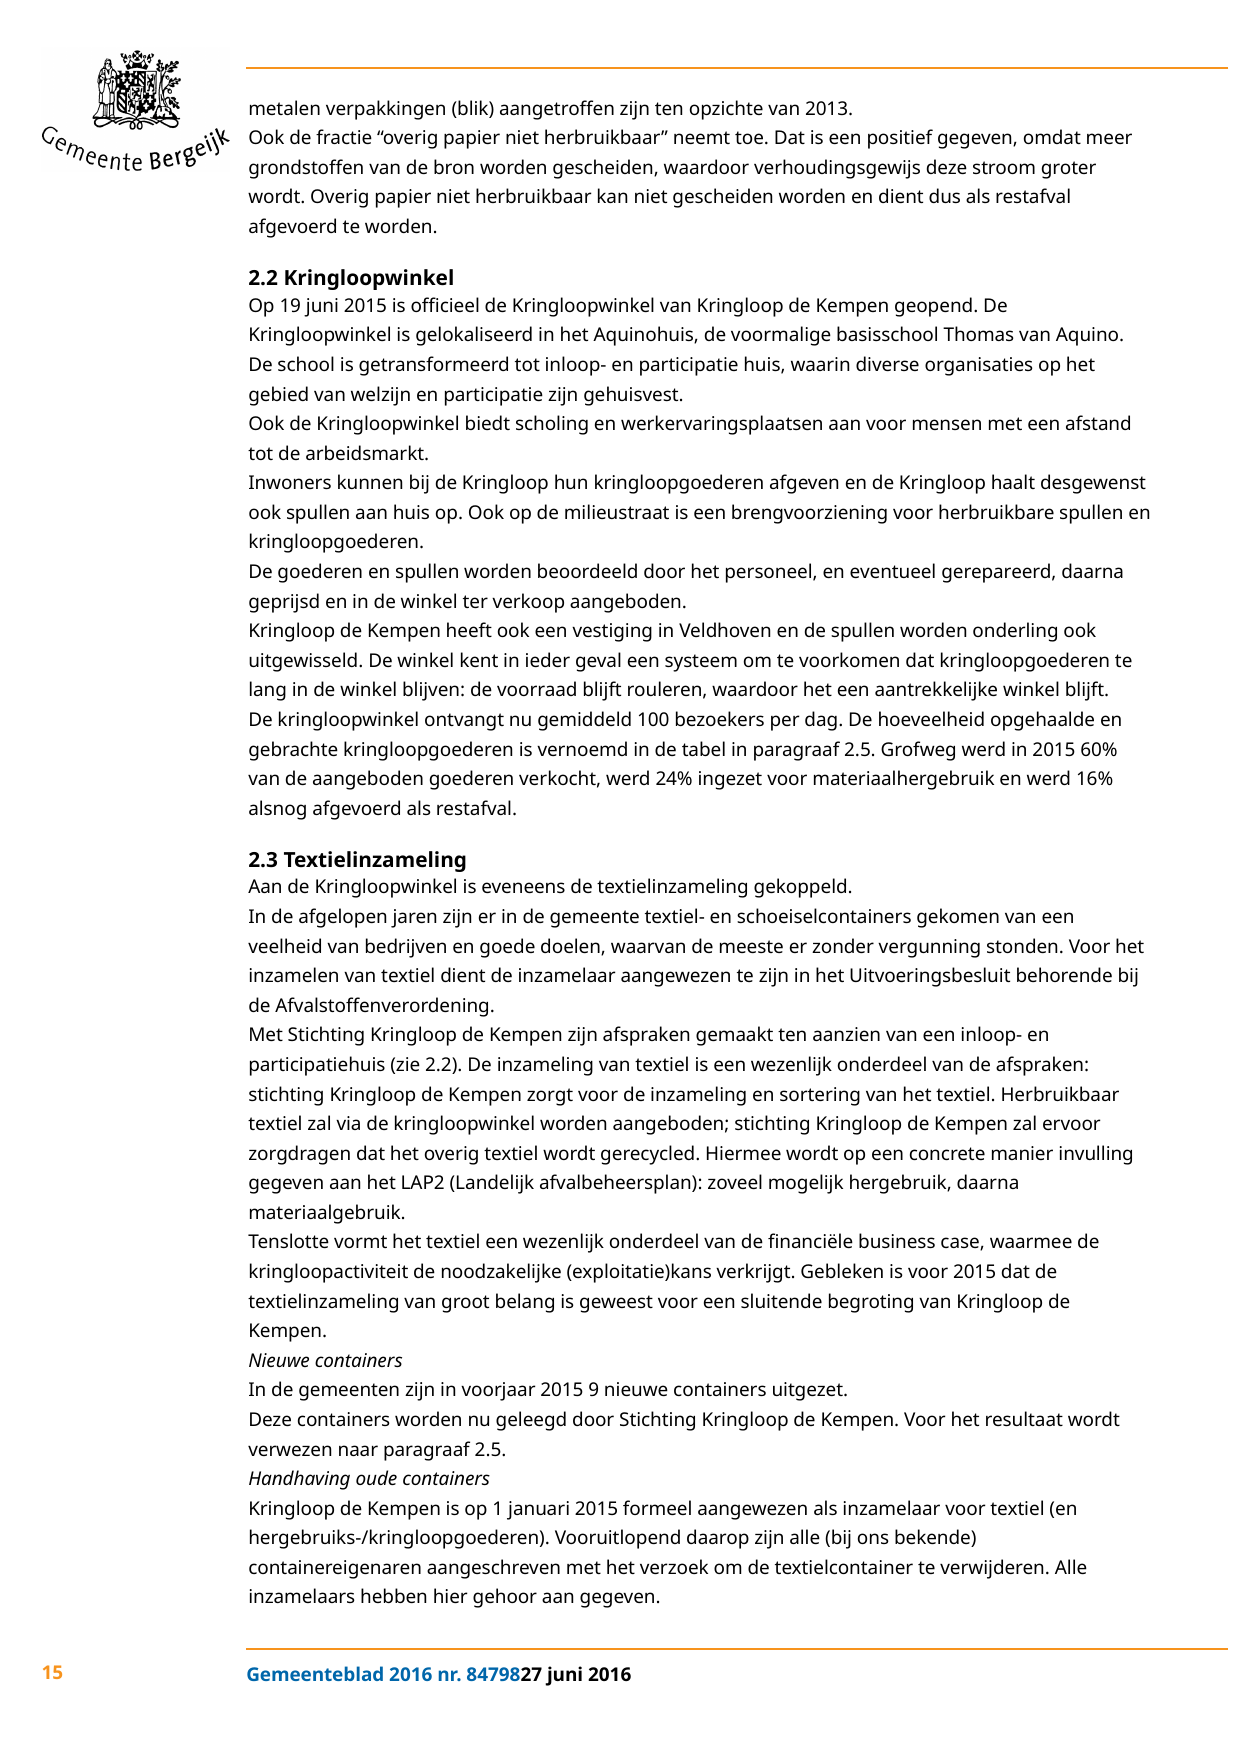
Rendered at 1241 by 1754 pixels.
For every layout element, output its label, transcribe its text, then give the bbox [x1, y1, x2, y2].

text Inwoners kunnen bij de Kringloop hun kringloopgoederen afgeven en de Kringloop haalt desgewenst ook spullen aan huis op. Ook op de milieustraat is een brengvoorziening voor herbruikbare spullen en kringloopgoederen. [248, 469, 1152, 554]
text In de gemeenten zijn in voorjaar 2015 9 nieuwe containers uitgezet. [248, 1377, 1152, 1402]
text In de afgelopen jaren zijn er in de gemeente textiel- en schoeiselcontainers gekomen van een veelheid van bedrijven en goede doelen, waarvan de meeste er zonder vergunning stonden. Voor het inzamelen van textiel dient de inzamelaar aangewezen te zijn in het Uitvoeringsbesluit behorende bij de Afvalstoffenverordening. [248, 903, 1152, 1018]
picture [41, 47, 231, 172]
text Met Stichting Kringloop de Kempen zijn afspraken gemaakt ten aanzien van een inloop- en participatiehuis (zie 2.2). De inzameling van textiel is een wezenlijk onderdeel van de afspraken: stichting Kringloop de Kempen zorgt voor de inzameling en sortering van het textiel. Herbruikbaar textiel zal via de kringloopwinkel worden aangeboden; stichting Kringloop de Kempen zal ervoor zorgdragen dat het overig textiel wordt gerecycled. Hiermee wordt op een concrete manier invulling gegeven aan het LAP2 (Landelijk afvalbeheersplan): zoveel mogelijk hergebruik, daarna materiaalgebruik. [248, 1022, 1152, 1225]
text 2.2 Kringloopwinkel [248, 263, 1152, 292]
text De kringloopwinkel ontvangt nu gemiddeld 100 bezoekers per dag. De hoeveelheid opgehaalde en gebrachte kringloopgoederen is vernoemd in de tabel in paragraaf 2.5. Grofweg werd in 2015 60% van de aangeboden goederen verkocht, werd 24% ingezet voor materiaalhergebruik en werd 16% alsnog afgevoerd als restafval. [248, 706, 1152, 821]
text Op 19 juni 2015 is officieel de Kringloopwinkel van Kringloop de Kempen geopend. De Kringloopwinkel is gelokaliseerd in het Aquinohuis, de voormalige basisschool Thomas van Aquino. De school is getransformeerd tot inloop- en participatie huis, waarin diverse organisaties op het gebied van welzijn en participatie zijn gehuisvest. [248, 292, 1152, 406]
text Ook de Kringloopwinkel biedt scholing en werkervaringsplaatsen aan voor mensen met een afstand tot de arbeidsmarkt. [248, 410, 1152, 466]
text Ook de fractie “overig papier niet herbruikbaar” neemt toe. Dat is een positief gegeven, omdat meer grondstoffen van de bron worden gescheiden, waardoor verhoudingsgewijs deze stroom groter wordt. Overig papier niet herbruikbaar kan niet gescheiden worden en dient dus als restafval afgevoerd te worden. [248, 124, 1152, 239]
text Nieuwe containers [248, 1347, 1152, 1373]
text Kringloop de Kempen heeft ook een vestiging in Veldhoven en de spullen worden onderling ook uitgewisseld. De winkel kent in ieder geval een systeem om te voorkomen dat kringloopgoederen te lang in de winkel blijven: de voorraad blijft rouleren, waardoor het een aantrekkelijke winkel blijft. [248, 617, 1152, 702]
text 2.3 Textielinzameling [248, 845, 1152, 874]
text De goederen en spullen worden beoordeeld door het personeel, en eventueel gerepareerd, daarna geprijsd en in de winkel ter verkoop aangeboden. [248, 558, 1152, 613]
text Tenslotte vormt het textiel een wezenlijk onderdeel van de financiële business case, waarmee de kringloopactiviteit de noodzakelijke (exploitatie)kans verkrijgt. Gebleken is voor 2015 dat de textielinzameling van groot belang is geweest voor een sluitende begroting van Kringloop de Kempen. [248, 1229, 1152, 1343]
text Kringloop de Kempen is op 1 januari 2015 formeel aangewezen als inzamelaar voor textiel (en hergebruiks-/kringloopgoederen). Vooruitlopend daarop zijn alle (bij ons bekende) containereigenaren aangeschreven met het verzoek om de textielcontainer te verwijderen. Alle inzamelaars hebben hier gehoor aan gegeven. [248, 1495, 1152, 1609]
text Deze containers worden nu geleegd door Stichting Kringloop de Kempen. Voor het resultaat wordt verwezen naar paragraaf 2.5. [248, 1406, 1152, 1462]
text Aan de Kringloopwinkel is eveneens de textielinzameling gekoppeld. [248, 874, 1152, 899]
text metalen verpakkingen (blik) aangetroffen zijn ten opzichte van 2013. [248, 95, 1152, 121]
text Handhaving oude containers [248, 1465, 1152, 1491]
